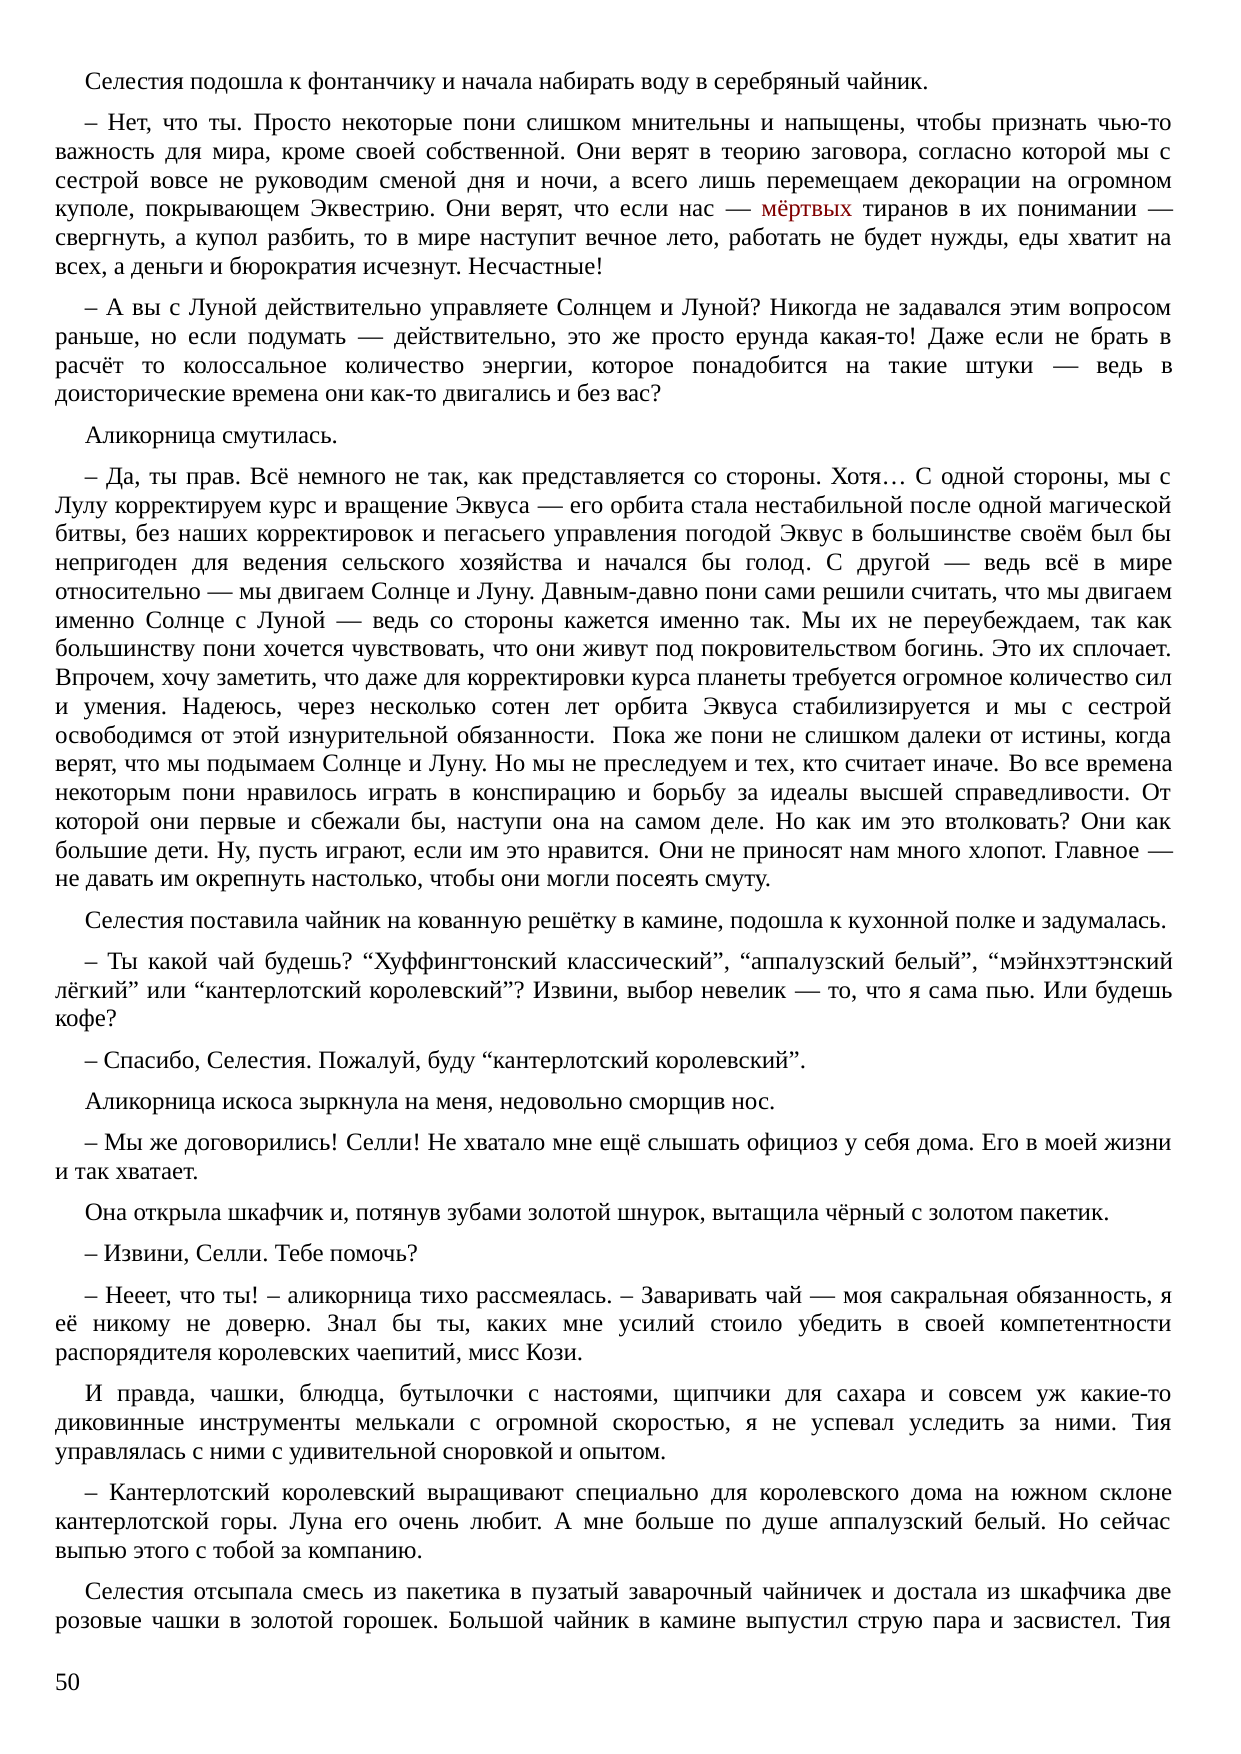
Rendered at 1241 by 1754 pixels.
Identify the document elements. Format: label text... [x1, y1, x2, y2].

text – Кантерлотский королевский выращивают специально для королевского дома на южном склоне кантерлотской горы. Луна его очень любит. А мне больше по душе аппалузский белый. Но сейчас выпью этого с тобой за компанию. [55, 1477, 1173, 1563]
text – Мы же договорились! Селли! Не хватало мне ещё слышать официоз у себя дома. Его в моей жизни и так хватает. [55, 1127, 1173, 1185]
text – Спасибо, Селестия. Пожалуй, буду “кантерлотский королевский”. [55, 1045, 1173, 1073]
text – Нееет, что ты! – аликорница тихо рассмеялась. – Заваривать чай — моя сакральная обязанность, я её никому не доверю. Знал бы ты, каких мне усилий стоило убедить в своей компетентности распорядителя королевских чаепитий, мисс Кози. [55, 1280, 1173, 1366]
text И правда, чашки, блюдца, бутылочки с настоями, щипчики для сахара и совсем уж какие-то диковинные инструменты мелькали с огромной скоростью, я не успевал уследить за ними. Тия управлялась с ними с удивительной сноровкой и опытом. [55, 1378, 1173, 1465]
text Селестия поставила чайник на кованную решётку в камине, подошла к кухонной полке и задумалась. [55, 905, 1173, 933]
text Аликорница искоса зыркнула на меня, недовольно сморщив нос. [55, 1086, 1173, 1115]
text – Да, ты прав. Всё немного не так, как представляется со стороны. Хотя… С одной стороны, мы с Лулу корректируем курс и вращение Эквуса — его орбита стала нестабильной после одной магической битвы, без наших корректировок и пегасьего управления погодой Эквус в большинстве своём был бы непригоден для ведения сельского хозяйства и начался бы голод. С другой — ведь всё в мире относительно — мы двигаем Солнце и Луну. Давным-давно пони сами решили считать, что мы двигаем именно Солнце с Луной — ведь со стороны кажется именно так. Мы их не переубеждаем, так как большинству пони хочется чувствовать, что они живут под покровительством богинь. Это их сплочает. Впрочем, хочу заметить, что даже для корректировки курса планеты требуется огромное количество сил и умения. Надеюсь, через несколько сотен лет орбита Эквуса стабилизируется и мы с сестрой освободимся от этой изнурительной обязанности. Пока же пони не слишком далеки от истины, когда верят, что мы подымаем Солнце и Луну. Но мы не преследуем и тех, кто считает иначе. Во все времена некоторым пони нравилось играть в конспирацию и борьбу за идеалы высшей справедливости. От которой они первые и сбежали бы, наступи она на самом деле. Но как им это втолковать? Они как большие дети. Ну, пусть играют, если им это нравится. Они не приносят нам много хлопот. Главное — не давать им окрепнуть настолько, чтобы они могли посеять смуту. [55, 461, 1173, 892]
text Селестия подошла к фонтанчику и начала набирать воду в серебряный чайник. [55, 66, 1173, 95]
text – Извини, Селли. Тебе помочь? [55, 1238, 1173, 1267]
text Аликорница смутилась. [55, 420, 1173, 448]
text – Ты какой чай будешь? “Хуффингтонский классический”, “аппалузский белый”, “мэйнхэттэнский лёгкий” или “кантерлотский королевский”? Извини, выбор невелик — то, что я сама пью. Или будешь кофе? [55, 946, 1173, 1032]
text – А вы с Луной действительно управляете Солнцем и Луной? Никогда не задавался этим вопросом раньше, но если подумать — действительно, это же просто ерунда какая-то! Даже если не брать в расчёт то колоссальное количество энергии, которое понадобится на такие штуки — ведь в доисторические времена они как-то двигались и без вас? [55, 292, 1173, 407]
text Селестия отсыпала смесь из пакетика в пузатый заварочный чайничек и достала из шкафчика две розовые чашки в золотой горошек. Большой чайник в камине выпустил струю пара и засвистел. Тия [55, 1576, 1173, 1633]
text Она открыла шкафчик и, потянув зубами золотой шнурок, вытащила чёрный с золотом пакетик. [55, 1197, 1173, 1226]
text – Нет, что ты. Просто некоторые пони слишком мнительны и напыщены, чтобы признать чью-то важность для мира, кроме своей собственной. Они верят в теорию заговора, согласно которой мы с сестрой вовсе не руководим сменой дня и ночи, а всего лишь перемещаем декорации на огромном куполе, покрывающем Эквестрию. Они верят, что если нас — мёртвых тиранов в их понимании — свергнуть, а купол разбить, то в мире наступит вечное лето, работать не будет нужды, еды хватит на всех, а деньги и бюрократия исчезнут. Несчастные! [55, 107, 1173, 280]
